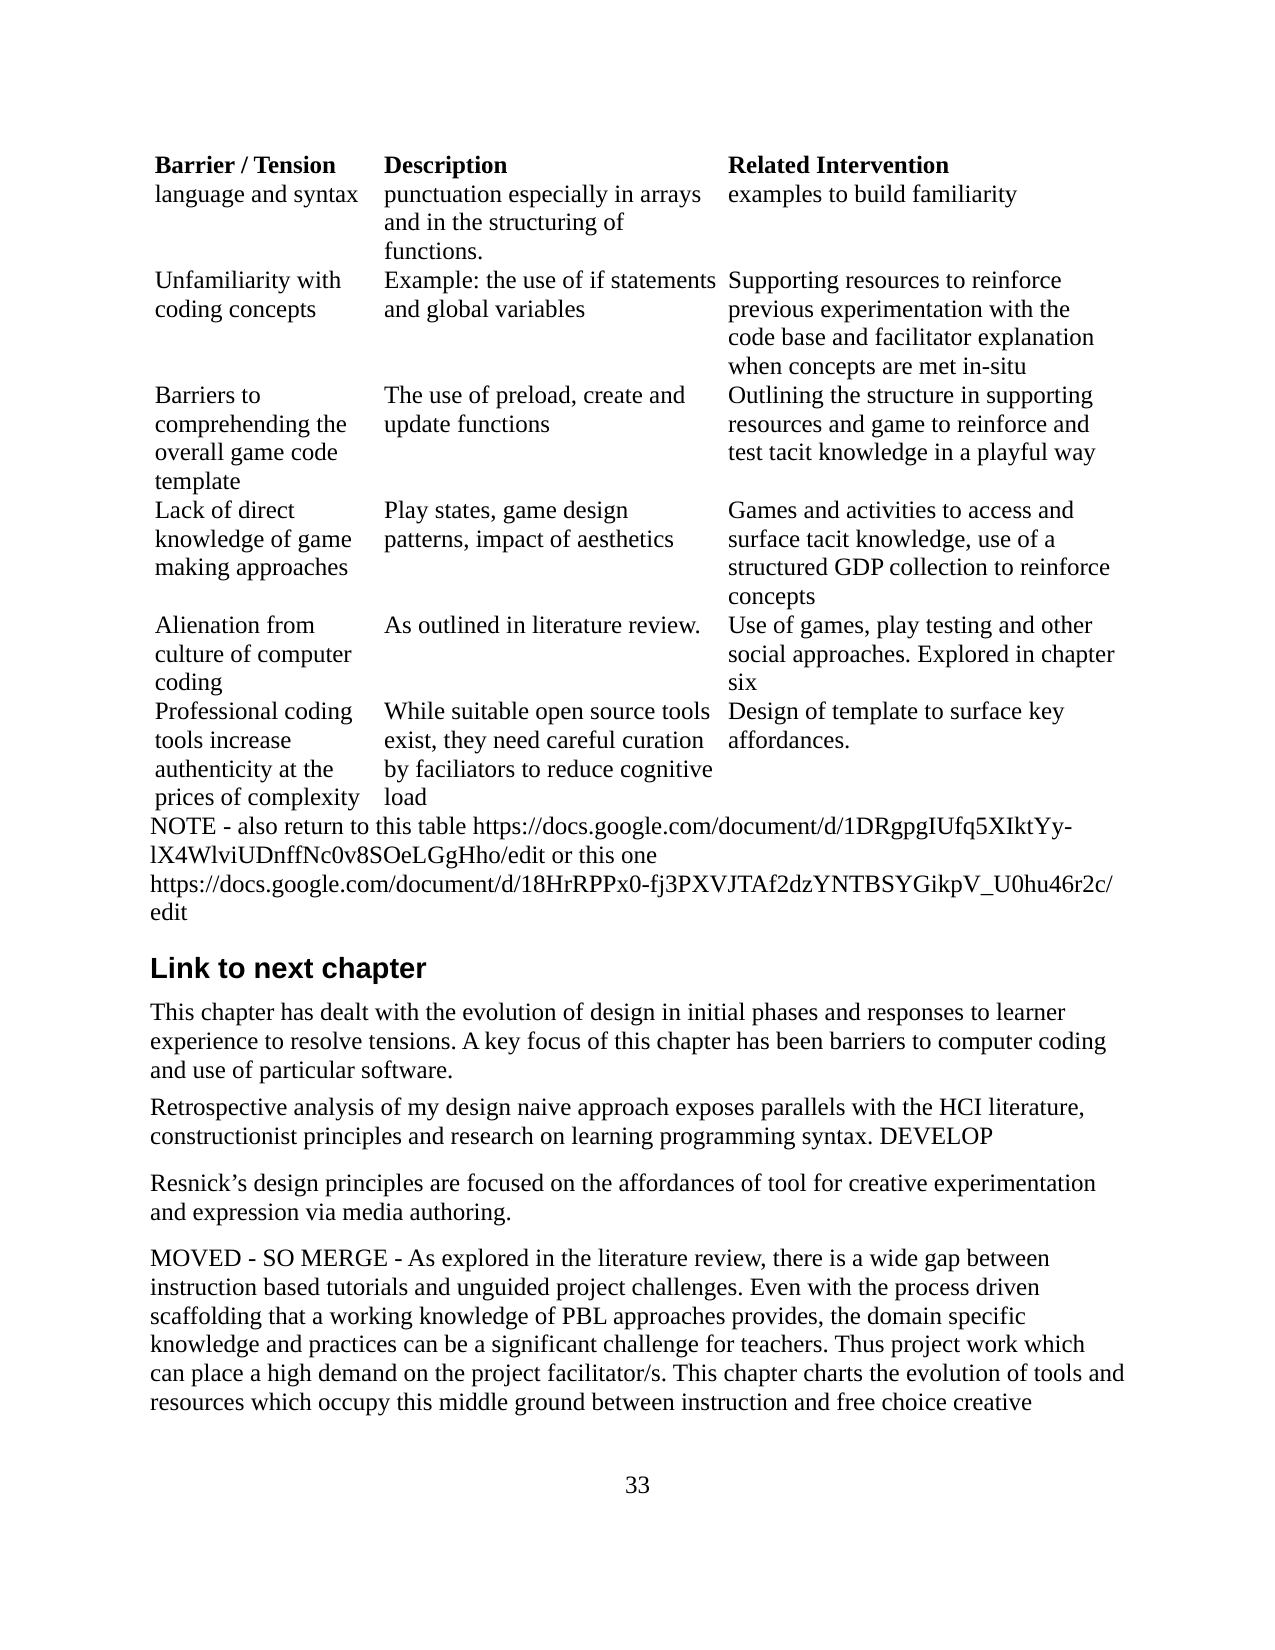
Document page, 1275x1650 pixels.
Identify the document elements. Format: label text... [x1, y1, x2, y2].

table_cell language and syntax [150, 179, 379, 265]
table_cell Alienation from culture of computer coding [150, 610, 379, 696]
table_cell While suitable open source tools exist, they need careful curation by faciliators to reduce cognitive load [379, 696, 723, 811]
table_cell Supporting resources to reinforce previous experimentation with the code base and facilitator explanation when concepts are met in-situ [724, 265, 1125, 380]
table_cell The use of preload, create and update functions [379, 380, 723, 495]
text This chapter has dealt with the evolution of design in initial phases and responses to learner experience to resolve tensions. A key focus of this chapter has been barriers to computer coding and use of particular software. [150, 997, 1125, 1083]
table_cell Outlining the structure in supporting resources and game to reinforce and test tacit knowledge in a playful way [724, 380, 1125, 495]
table_cell Design of template to surface key affordances. [724, 696, 1125, 811]
table_cell Example: the use of if statements and global variables [379, 265, 723, 380]
table_cell Unfamiliarity with coding concepts [150, 265, 379, 380]
text NOTE - also return to this table https://docs.google.com/document/d/1DRgpgIUfq5XIktYy-lX4WlviUDnffNc0v8SOeLGgHho/edit or this one https://docs.google.com/document/d/18HrRPPx0-fj3PXVJTAf2dzYNTBSYGikpV_U0hu46r2c/edit [150, 811, 1125, 926]
table_header Description [379, 150, 723, 179]
table_cell Use of games, play testing and other social approaches. Explored in chapter six [724, 610, 1125, 696]
table_cell Play states, game design patterns, impact of aesthetics [379, 495, 723, 610]
text Resnick’s design principles are focused on the affordances of tool for creative experimentation and expression via media authoring. [150, 1168, 1125, 1225]
subtitle Link to next chapter [150, 951, 1125, 985]
table_cell Games and activities to access and surface tacit knowledge, use of a structured GDP collection to reinforce concepts [724, 495, 1125, 610]
table_header Related Intervention [724, 150, 1125, 179]
table_cell Barriers to comprehending the overall game code template [150, 380, 379, 495]
table_cell Professional coding tools increase authenticity at the prices of complexity [150, 696, 379, 811]
table_header Barrier / Tension [150, 150, 379, 179]
table_cell punctuation especially in arrays and in the structuring of functions. [379, 179, 723, 265]
table_cell Lack of direct knowledge of game making approaches [150, 495, 379, 610]
text Retrospective analysis of my design naive approach exposes parallels with the HCI literature, constructionist principles and research on learning programming syntax. DEVELOP [150, 1092, 1125, 1150]
table_cell As outlined in literature review. [379, 610, 723, 696]
text MOVED - SO MERGE - As explored in the literature review, there is a wide gap between instruction based tutorials and unguided project challenges. Even with the process driven scaffolding that a working knowledge of PBL approaches provides, the domain specific knowledge and practices can be a significant challenge for teachers. Thus project work which can place a high demand on the project facilitator/s. This chapter charts the evolution of tools and resources which occupy this middle ground between instruction and free choice creative [150, 1243, 1125, 1416]
table_cell examples to build familiarity [724, 179, 1125, 265]
